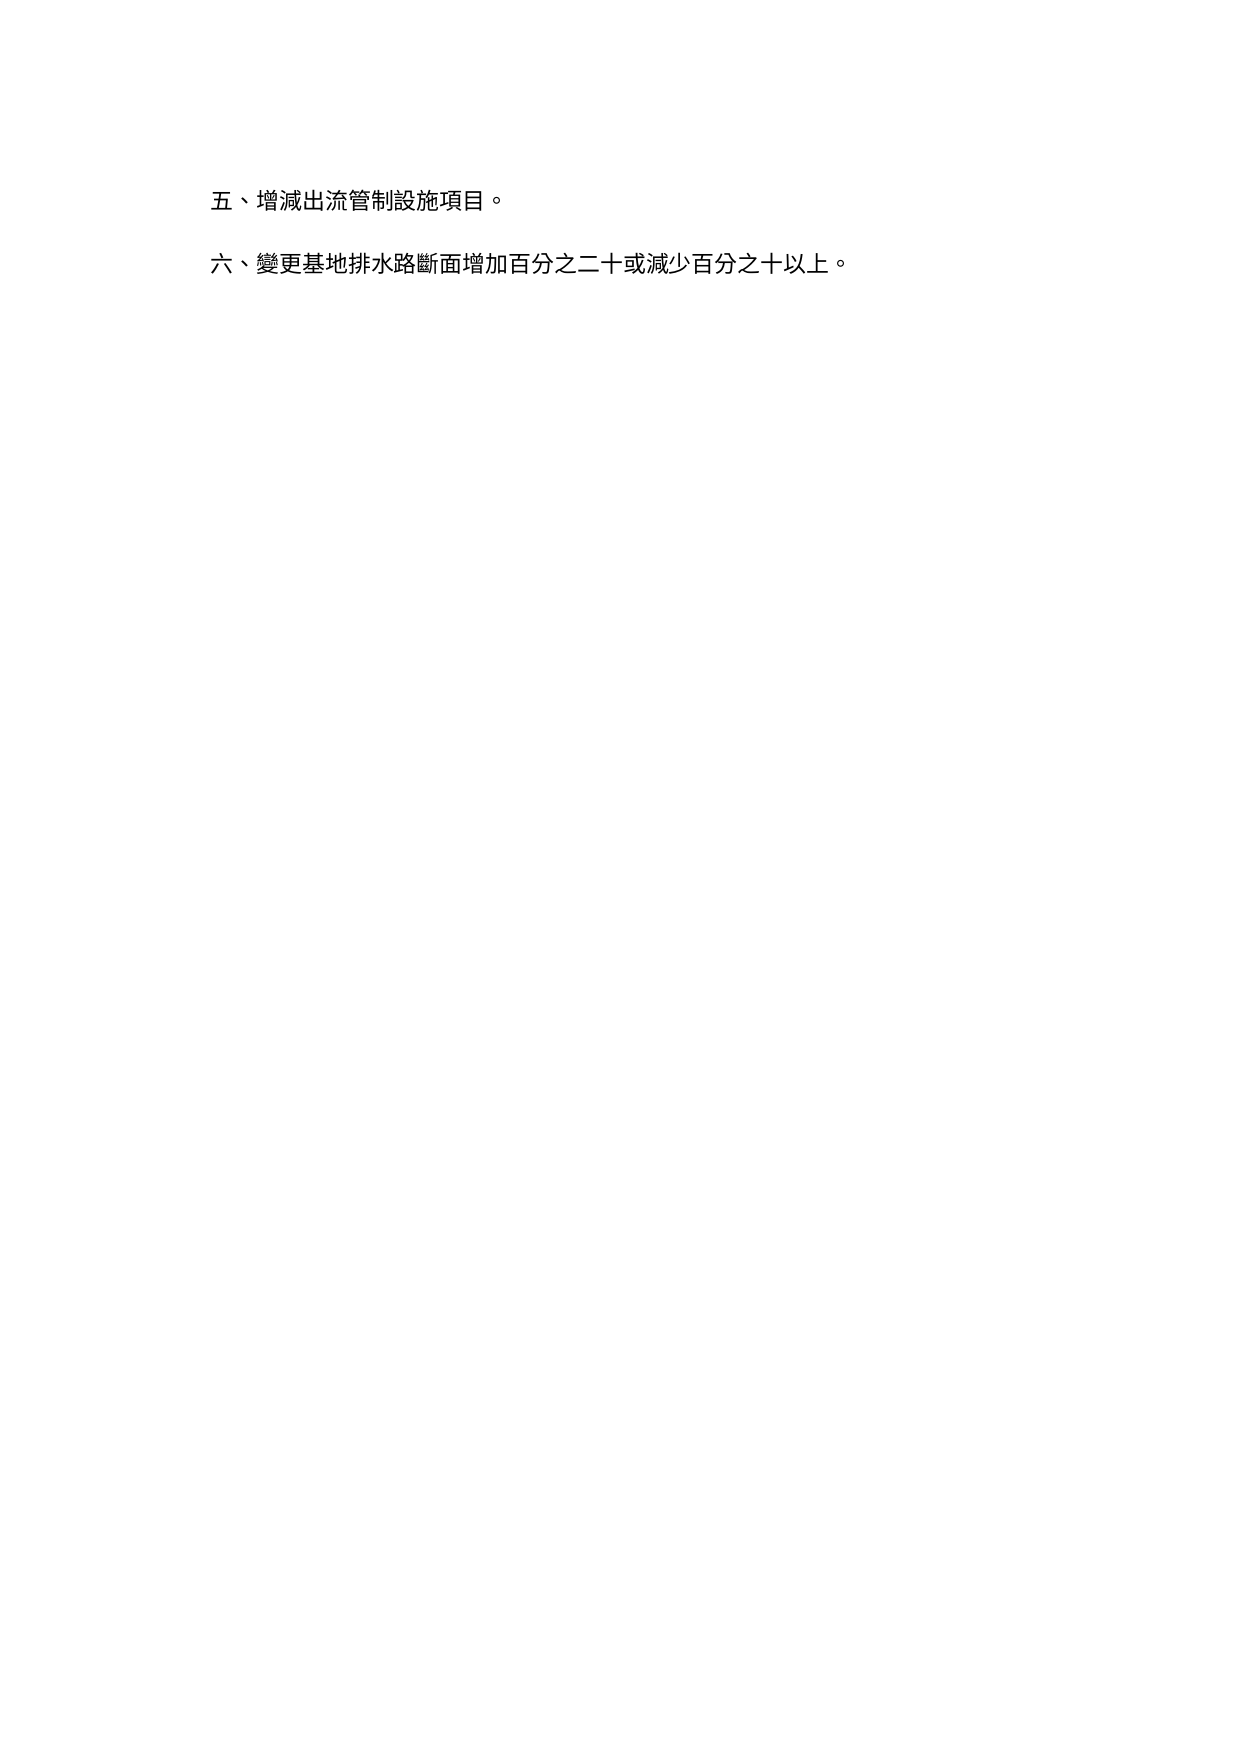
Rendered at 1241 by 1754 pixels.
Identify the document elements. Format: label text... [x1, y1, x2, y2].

text 六、變更基地排水路斷面增加百分之二十或減少百分之十以上。 [187, 221, 1053, 283]
text 五、增減出流管制設施項目。 [187, 158, 1053, 221]
